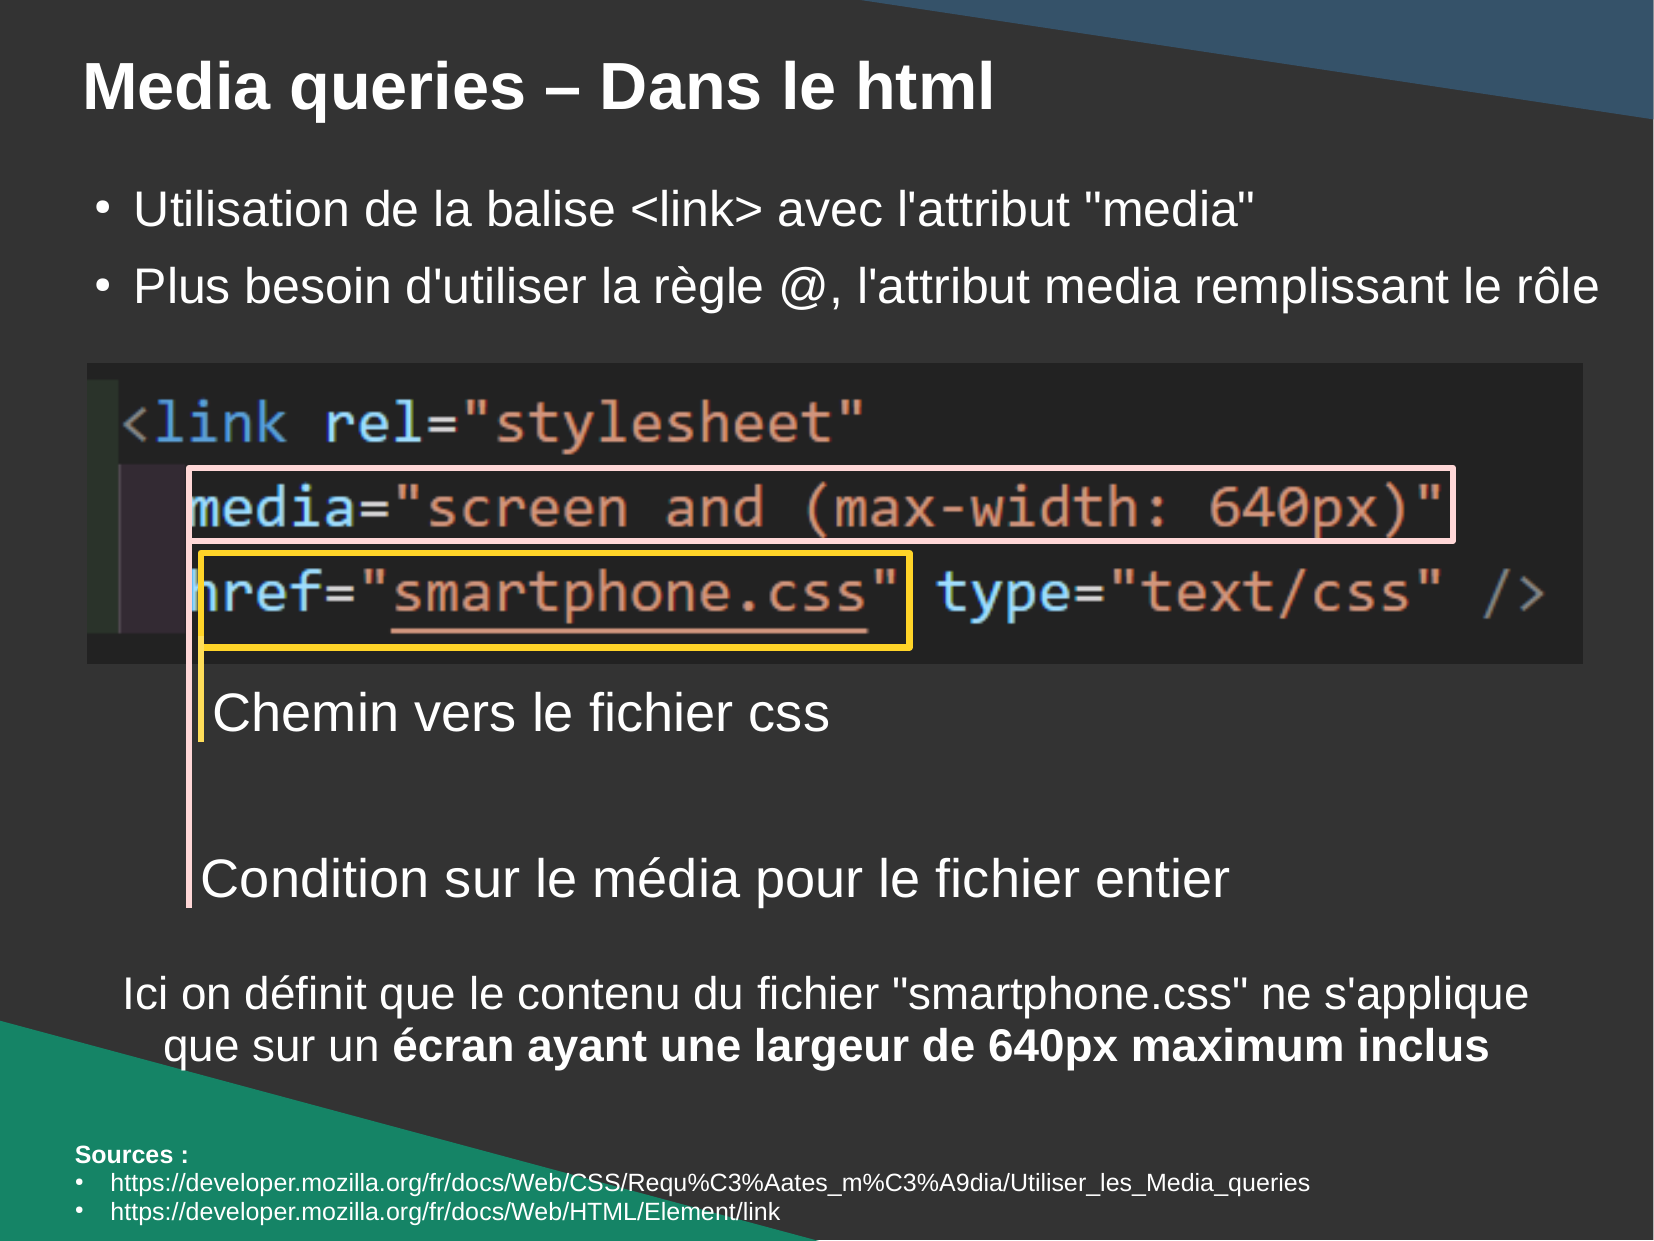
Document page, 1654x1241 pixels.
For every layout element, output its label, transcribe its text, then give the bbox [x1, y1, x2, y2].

picture [192, 471, 1450, 538]
title Media queries – Dans le html [82, 49, 1571, 162]
title Ici on définit que le contenu du fichier "smartphone.css" ne s'applique que sur un écran ayant une largeur de 640px maximum inclus [85, 968, 1569, 1123]
picture [87, 367, 1583, 664]
title Condition sur le média pour le fichier entier [200, 848, 1252, 910]
text_box Sources : https://developer.mozilla.org/fr/docs/Web/CSS/Requ%C3%Aates_m%C3%A9dia/Utiliser_les_Media_queries https://developer.mozilla.org/fr/docs/Web/HTML/Element/link [60, 1133, 1546, 1241]
title Chemin vers le fichier css [212, 682, 910, 744]
text_box [0, 1020, 418, 1241]
list Utilisation de la balise <link> avec l'attribut "media" Plus besoin d'utiliser la règle @, l'attribut media remplissant le rôle [80, 180, 1605, 367]
text_box [860, 0, 1654, 120]
picture [204, 556, 906, 644]
